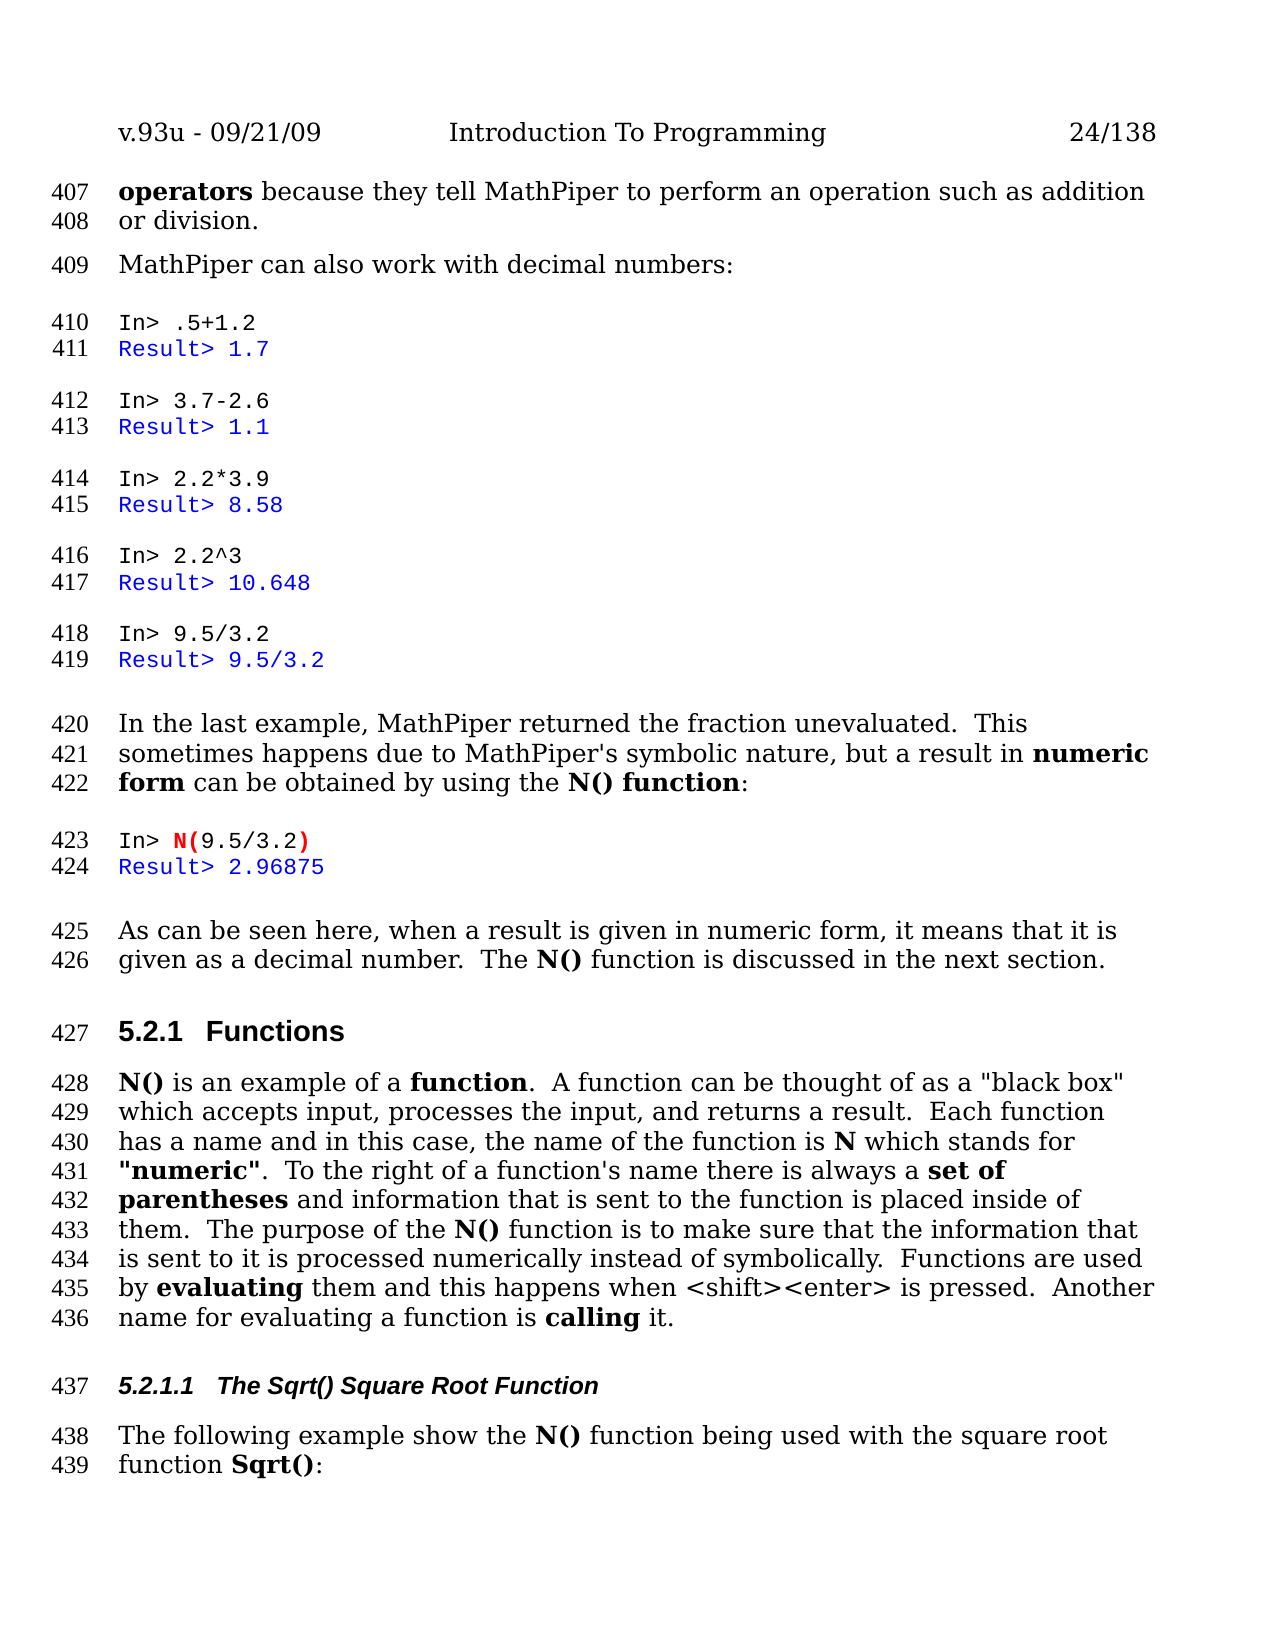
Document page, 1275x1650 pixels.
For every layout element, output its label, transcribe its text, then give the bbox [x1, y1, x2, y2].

text Result> 1.1 [118, 415, 1157, 441]
text MathPiper can also work with decimal numbers: [118, 250, 1157, 279]
text N() is an example of a function. A function can be thought of as a "black box" which accepts input, processes the input, and returns a result. Each function has a name and in this case, the name of the function is N which stands for "numeric". To the right of a function's name there is always a set of parentheses and information that is sent to the function is placed inside of them. The purpose of the N() function is to make sure that the information that is sent to it is processed numerically instead of symbolically. Functions are used by evaluating them and this happens when <shift><enter> is pressed. Another name for evaluating a function is calling it. [118, 1068, 1157, 1332]
text Result> 10.648 [118, 571, 1157, 597]
text In> .5+1.2 [118, 311, 1157, 337]
text In> N(9.5/3.2) [118, 829, 1157, 855]
subtitle Functions [118, 1014, 1157, 1047]
text Result> 8.58 [118, 493, 1157, 519]
text The following example show the N() function being used with the square root function Sqrt(): [118, 1421, 1157, 1479]
text Result> 2.96875 [118, 855, 1157, 881]
text In> 9.5/3.2 [118, 623, 1157, 649]
text As can be seen here, when a result is given in numeric form, it means that it is given as a decimal number. The N() function is discussed in the next section. [118, 916, 1157, 975]
text operators because they tell MathPiper to perform an operation such as addition or division. [118, 177, 1157, 235]
text In the last example, MathPiper returned the fraction unevaluated. This sometimes happens due to MathPiper's symbolic nature, but a result in numeric form can be obtained by using the N() function: [118, 709, 1157, 797]
text In> 3.7-2.6 [118, 389, 1157, 415]
text In> 2.2*3.9 [118, 467, 1157, 493]
text Result> 1.7 [118, 337, 1157, 363]
text In> 2.2^3 [118, 545, 1157, 571]
subtitle The Sqrt() Square Root Function [118, 1371, 1157, 1400]
text Result> 9.5/3.2 [118, 649, 1157, 674]
